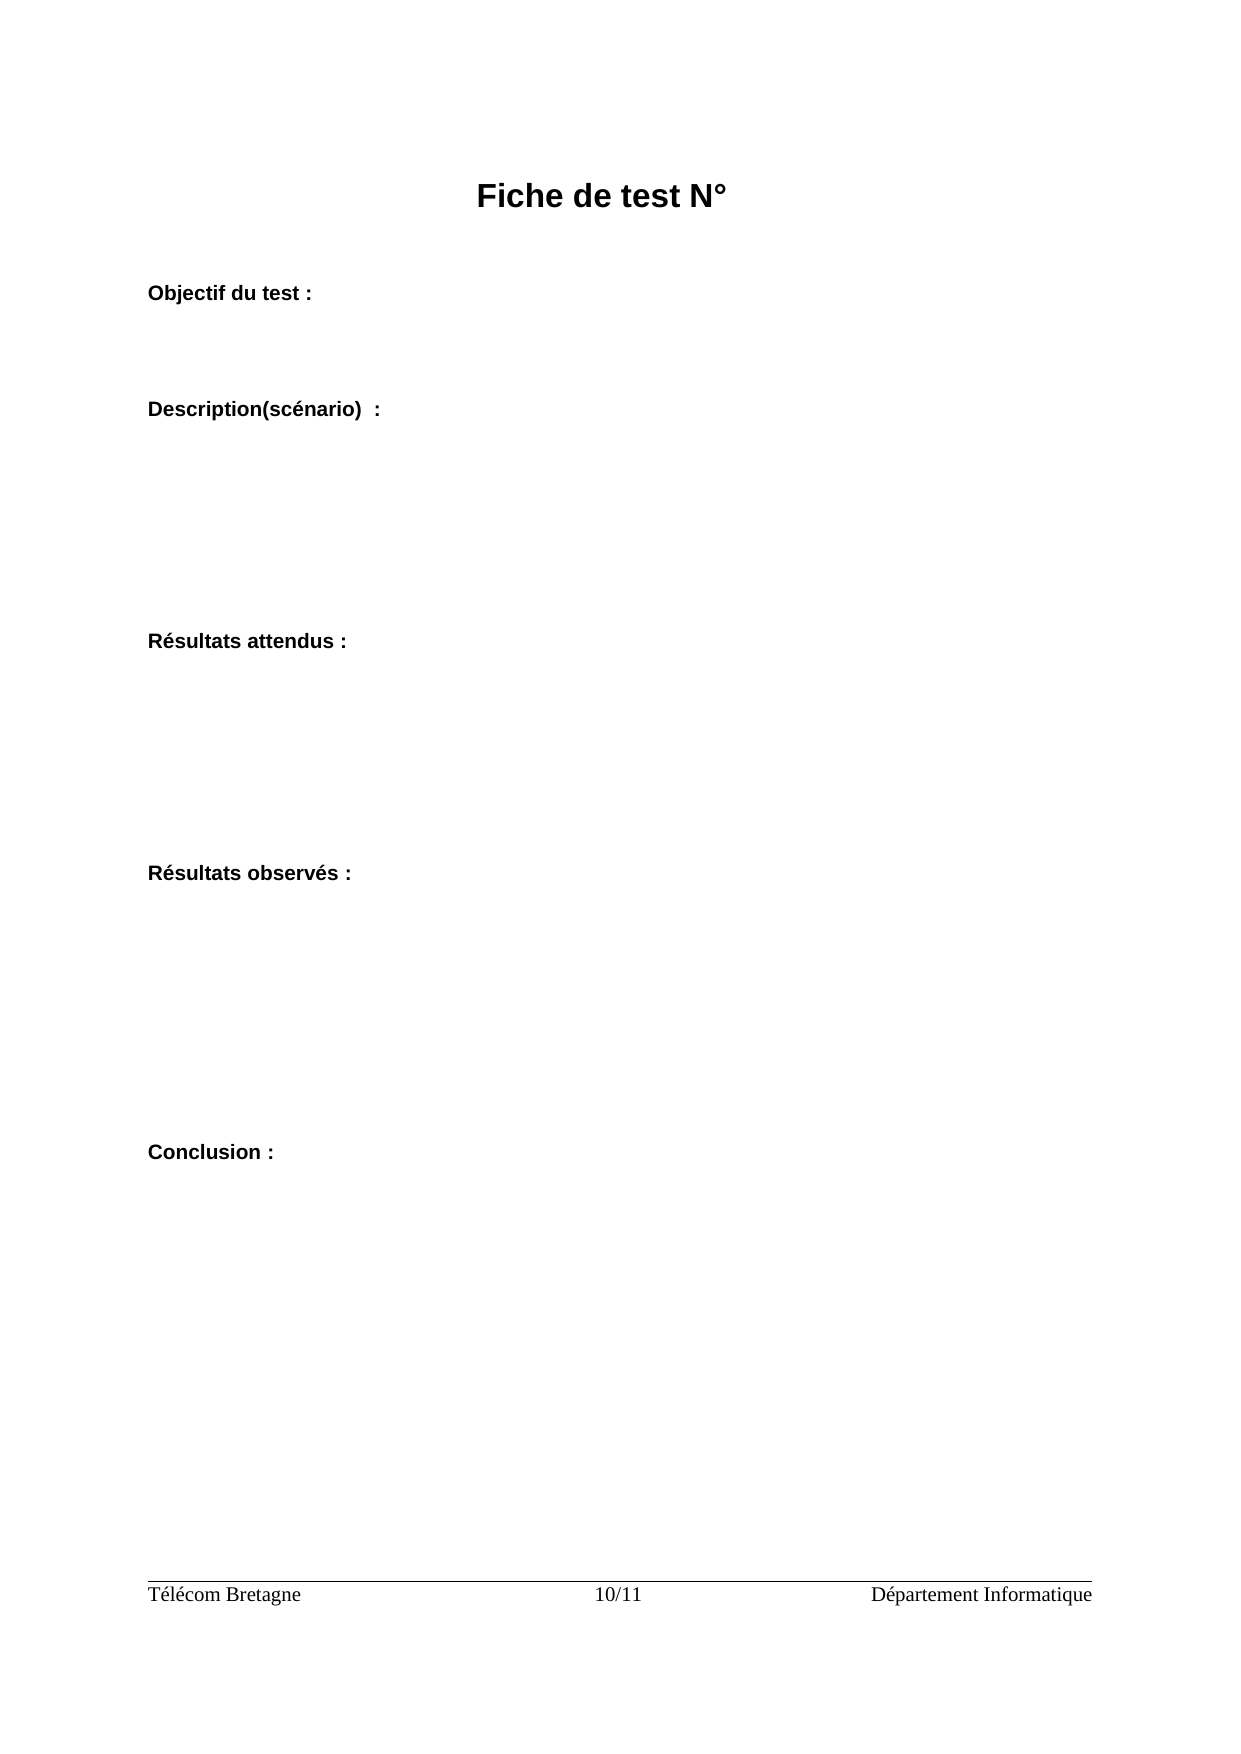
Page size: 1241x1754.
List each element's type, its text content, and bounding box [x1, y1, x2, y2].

text Objectif du test : [148, 281, 1092, 304]
text Résultats observés : [148, 862, 1092, 885]
subtitle Conclusion : [148, 1141, 1092, 1164]
text Description(scénario) : [148, 397, 1092, 421]
title Fiche de test N° [148, 177, 1092, 214]
text Résultats attendus : [148, 630, 1092, 653]
